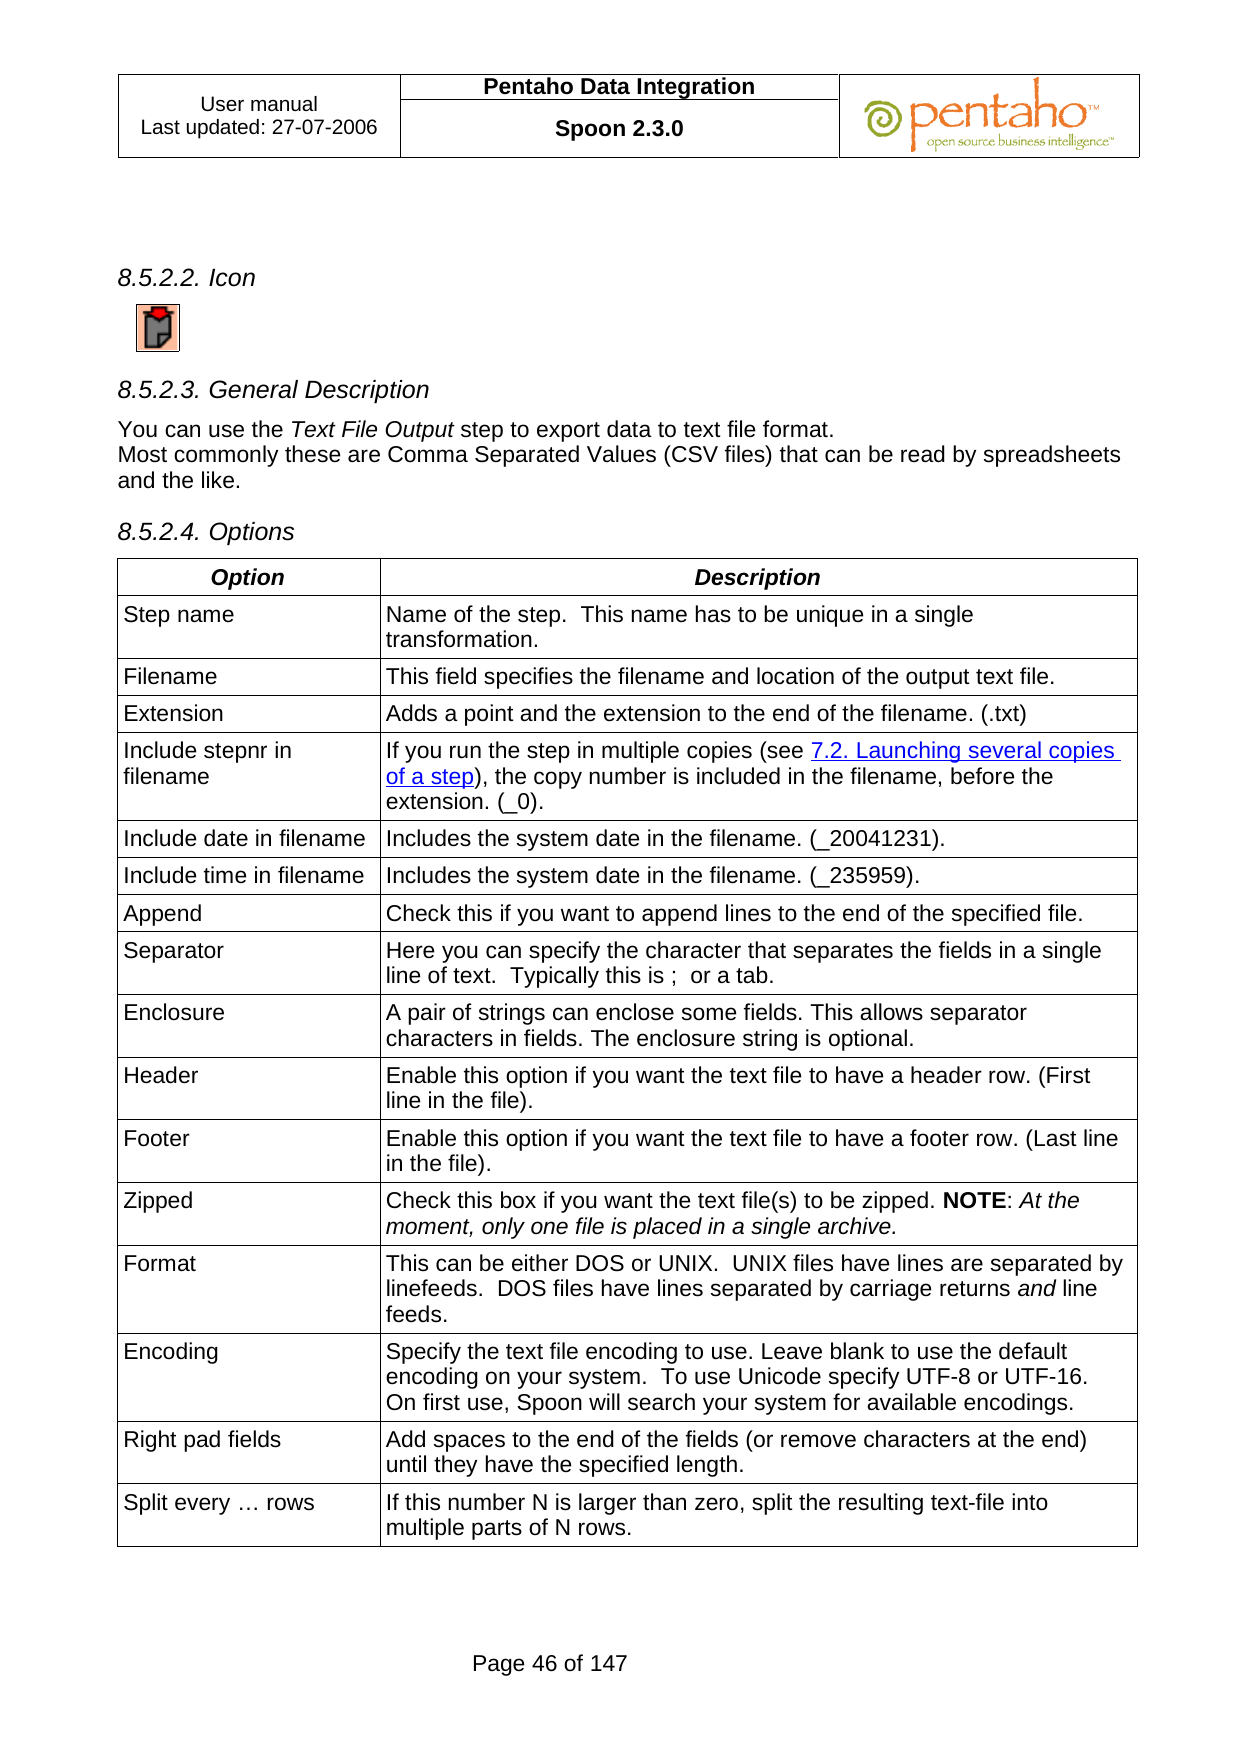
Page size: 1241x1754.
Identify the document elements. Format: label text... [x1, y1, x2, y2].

table_cell Encoding [118, 1334, 380, 1421]
text You can use the Text File Output step to export data to text file format. [117, 416, 1137, 442]
table_cell Adds a point and the extension to the end of the filename. (.txt) [381, 696, 1137, 732]
subtitle General Description [117, 376, 1137, 404]
table_cell Enclosure [118, 995, 380, 1057]
subtitle Icon [117, 263, 1137, 291]
table_cell Include stepnr in filename [118, 733, 380, 820]
table_cell Step name [118, 596, 380, 658]
table_cell A pair of strings can enclose some fields. This allows separator characters in fields. The enclosure string is optional. [381, 995, 1137, 1057]
table_cell Here you can specify the character that separates the fields in a single line of text. Typically this is ; or a tab. [381, 932, 1137, 994]
table_cell Format [118, 1246, 380, 1333]
table_cell This can be either DOS or UNIX. UNIX files have lines are separated by linefeeds. DOS files have lines separated by carriage returns and line feeds. [381, 1246, 1137, 1333]
table_cell Footer [118, 1120, 380, 1182]
table_cell Extension [118, 696, 380, 732]
table_cell Specify the text file encoding to use. Leave blank to use the default encoding on your system. To use Unicode specify UTF-8 or UTF-16. On first use, Spoon will search your system for available encodings. [381, 1334, 1137, 1421]
table_cell Enable this option if you want the text file to have a footer row. (Last line in the file). [381, 1120, 1137, 1182]
table_cell Includes the system date in the filename. (_235959). [381, 858, 1137, 894]
table_cell Name of the step. This name has to be unique in a single transformation. [381, 596, 1137, 658]
table_cell Includes the system date in the filename. (_20041231). [381, 821, 1137, 857]
table_header Description [381, 559, 1137, 595]
text Most commonly these are Comma Separated Values (CSV files) that can be read by spreadsheets and the like. [117, 442, 1137, 493]
table_header Option [118, 559, 380, 595]
table_cell Check this if you want to append lines to the end of the specified file. [381, 895, 1137, 931]
table_cell Add spaces to the end of the fields (or remove characters at the end) until they have the specified length. [381, 1422, 1137, 1483]
table_cell Filename [118, 659, 380, 695]
subtitle Options [117, 518, 1137, 546]
table_cell Check this box if you want the text file(s) to be zipped. NOTE: At the moment, only one file is placed in a single archive. [381, 1183, 1137, 1245]
table_cell If you run the step in multiple copies (see 7.2. Launching several copies of a step), the copy number is included in the filename, before the extension. (_0). [381, 733, 1137, 820]
table_cell Include date in filename [118, 821, 380, 857]
table_cell Right pad fields [118, 1422, 380, 1483]
table_cell Separator [118, 932, 380, 994]
table_cell Enable this option if you want the text file to have a header row. (First line in the file). [381, 1058, 1137, 1119]
table_cell If this number N is larger than zero, split the resulting text-file into multiple parts of N rows. [381, 1484, 1137, 1546]
table_cell Header [118, 1058, 380, 1119]
table_cell This field specifies the filename and location of the output text file. [381, 659, 1137, 695]
table_cell Append [118, 895, 380, 931]
table_cell Include time in filename [118, 858, 380, 894]
table_cell Split every … rows [118, 1484, 380, 1546]
table_cell Zipped [118, 1183, 380, 1245]
